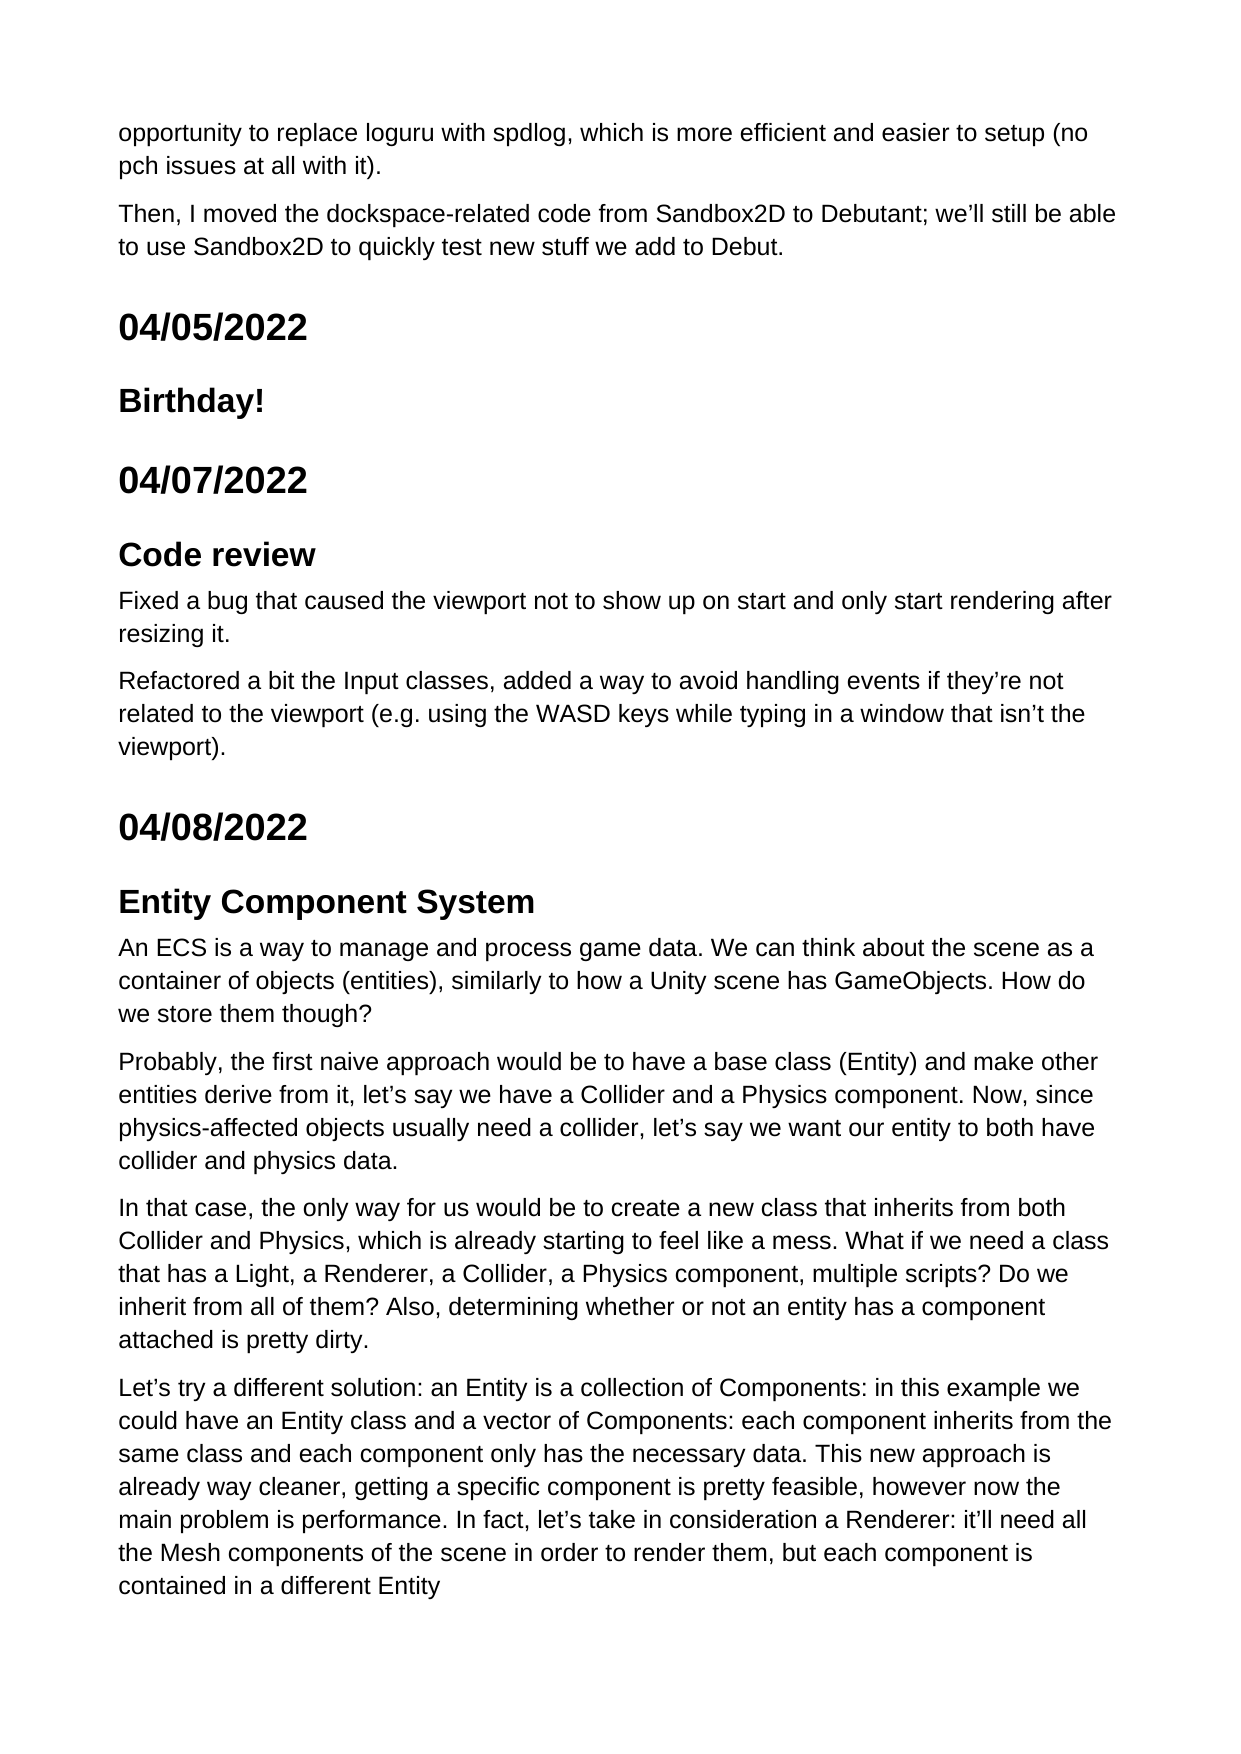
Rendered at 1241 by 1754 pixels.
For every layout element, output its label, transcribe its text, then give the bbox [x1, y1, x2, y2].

text Probably, the first naive approach would be to have a base class (Entity) and make other entities derive from it, let’s say we have a Collider and a Physics component. Now, since physics-affected objects usually need a collider, let’s say we want our entity to both have collider and physics data. [118, 1047, 1122, 1174]
subtitle 04/05/2022 [118, 304, 1122, 348]
text Then, I moved the dockspace-related code from Sandbox2D to Debutant; we’ll still be able to use Sandbox2D to quickly test new stuff we add to Debut. [118, 199, 1122, 261]
subtitle Birthday! [118, 381, 1122, 420]
text An ECS is a way to manage and process game data. We can think about the scene as a container of objects (entities), similarly to how a Unity scene has GameObjects. How do we store them though? [118, 933, 1122, 1028]
text Refactored a bit the Input classes, added a way to avoid handling events if they’re not related to the viewport (e.g. using the WASD keys while typing in a window that isn’t the viewport). [118, 666, 1122, 761]
subtitle Code review [118, 534, 1122, 573]
text opportunity to replace loguru with spdlog, which is more efficient and easier to setup (no pch issues at all with it). [118, 118, 1122, 180]
subtitle 04/08/2022 [118, 805, 1122, 848]
text Let’s try a different solution: an Entity is a collection of Components: in this example we could have an Entity class and a vector of Components: each component inherits from the same class and each component only has the necessary data. This new approach is already way cleaner, getting a specific component is pretty feasible, however now the main problem is performance. In fact, let’s take in consideration a Renderer: it’ll need all the Mesh components of the scene in order to render them, but each component is contained in a different Entity [118, 1373, 1122, 1600]
subtitle 04/07/2022 [118, 457, 1122, 501]
text In that case, the only way for us would be to create a new class that inherits from both Collider and Physics, which is already starting to feel like a mess. What if we need a class that has a Light, a Renderer, a Collider, a Physics component, multiple scripts? Do we inherit from all of them? Also, determining whether or not an entity has a component attached is pretty dirty. [118, 1193, 1122, 1354]
text Fixed a bug that caused the viewport not to show up on start and only start rendering after resizing it. [118, 586, 1122, 647]
subtitle Entity Component System [118, 882, 1122, 921]
